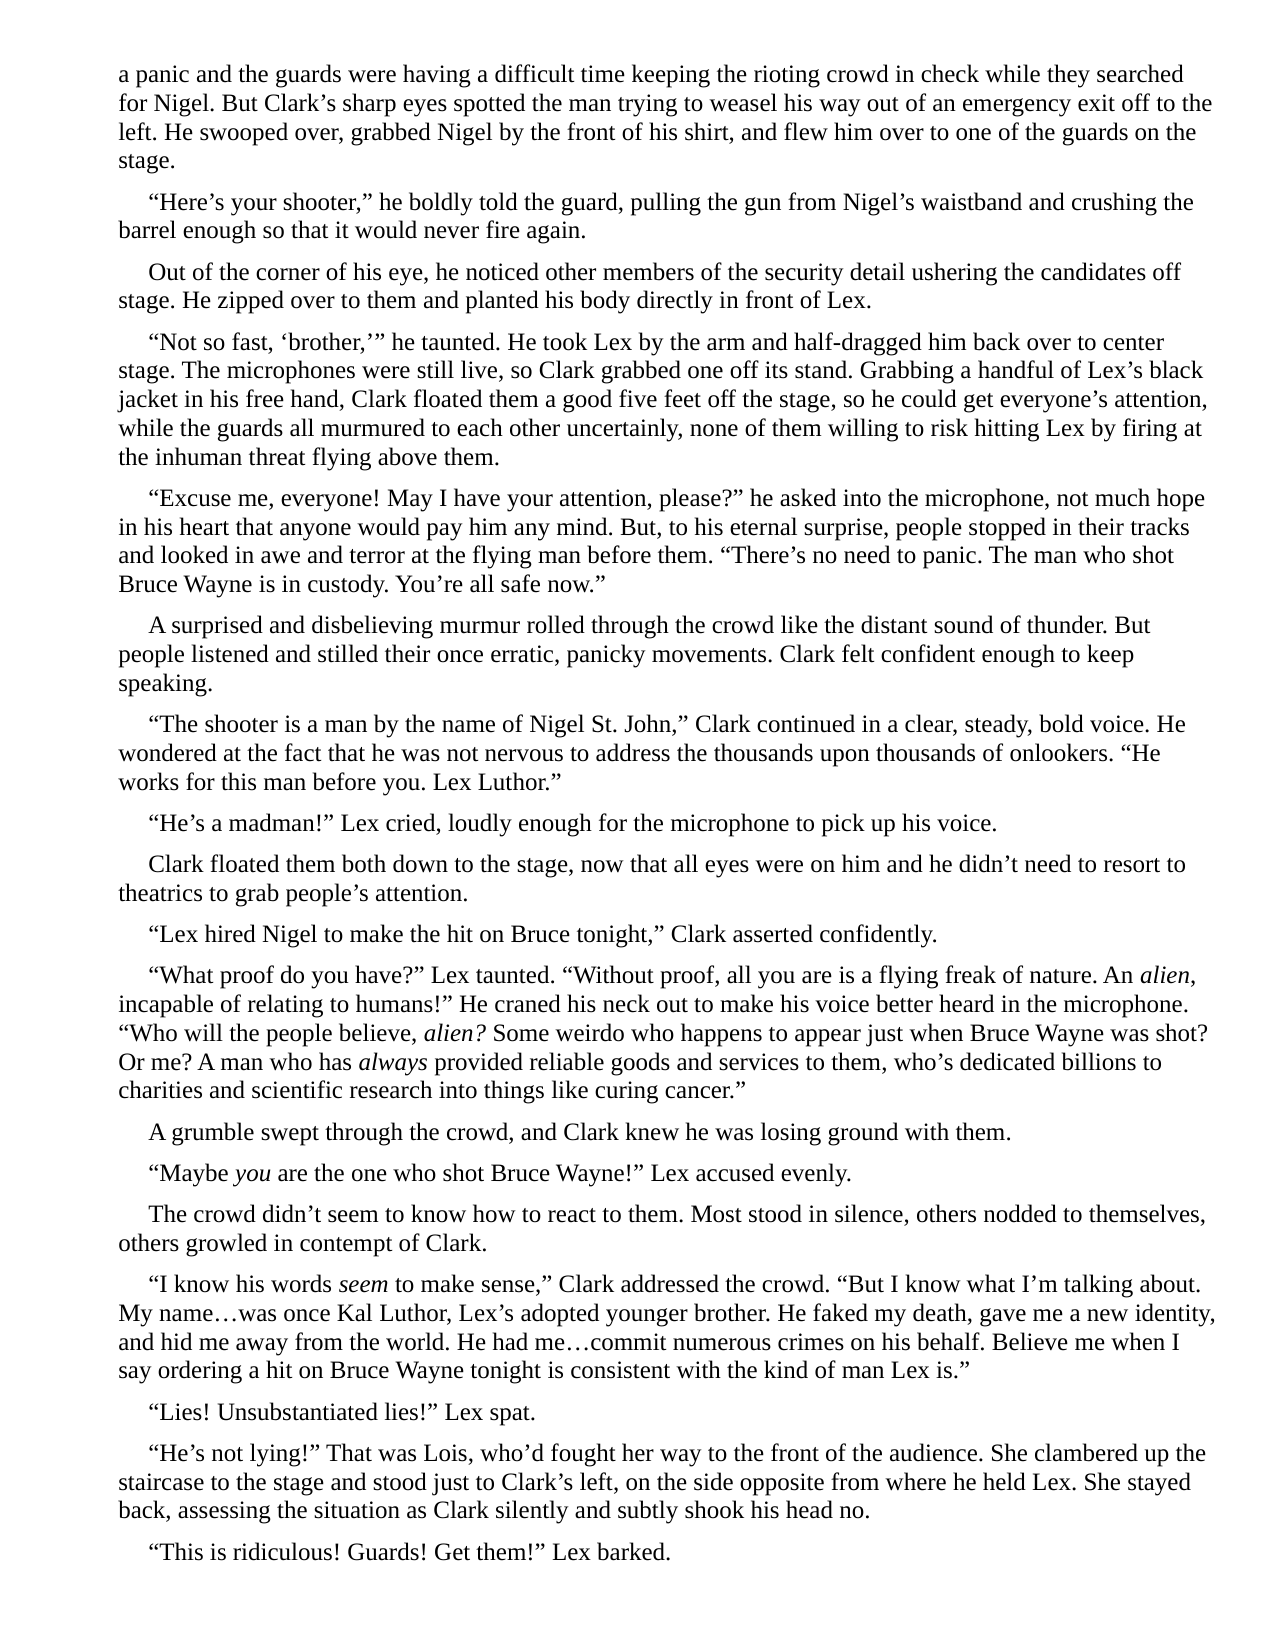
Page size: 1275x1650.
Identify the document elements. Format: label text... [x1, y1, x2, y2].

text “Lex hired Nigel to make the hit on Bruce tonight,” Clark asserted confidently. [118, 919, 1216, 948]
text A surprised and disbelieving murmur rolled through the crowd like the distant sound of thunder. But people listened and stilled their once erratic, panicky movements. Clark felt confident enough to keep speaking. [118, 610, 1216, 697]
text A grumble swept through the crowd, and Clark knew he was losing ground with them. [118, 1117, 1216, 1145]
text “Maybe you are the one who shot Bruce Wayne!” Lex accused evenly. [118, 1158, 1216, 1187]
text “He’s not lying!” That was Lois, who’d fought her way to the front of the audience. She clambered up the staircase to the stage and stood just to Clark’s left, on the side opposite from where he held Lex. She stayed back, assessing the situation as Clark silently and subtly shook his head no. [118, 1438, 1216, 1524]
text The crowd didn’t seem to know how to react to them. Most stood in silence, others nodded to themselves, others growled in contempt of Clark. [118, 1199, 1216, 1257]
text “Here’s your shooter,” he boldly told the guard, pulling the gun from Nigel’s waistband and crushing the barrel enough so that it would never fire again. [118, 187, 1216, 244]
text “He’s a madman!” Lex cried, loudly enough for the microphone to pick up his voice. [118, 808, 1216, 837]
text a panic and the guards were having a difficult time keeping the rioting crowd in check while they searched for Nigel. But Clark’s sharp eyes spotted the man trying to weasel his way out of an emergency exit off to the left. He swooped over, grabbed Nigel by the front of his shirt, and flew him over to one of the guards on the stage. [118, 59, 1216, 174]
text “Excuse me, everyone! May I have your attention, please?” he asked into the microphone, not much hope in his heart that anyone would pay him any mind. But, to his eternal surprise, people stopped in their tracks and looked in awe and terror at the flying man before them. “There’s no need to panic. The man who shot Bruce Wayne is in custody. You’re all safe now.” [118, 483, 1216, 598]
text “The shooter is a man by the name of Nigel St. John,” Clark continued in a clear, steady, bold voice. He wondered at the fact that he was not nervous to address the thousands upon thousands of onlookers. “He works for this man before you. Lex Luthor.” [118, 709, 1216, 795]
text “Lies! Unsubstantiated lies!” Lex spat. [118, 1397, 1216, 1425]
text “I know his words seem to make sense,” Clark addressed the crowd. “But I know what I’m talking about. My name…was once Kal Luthor, Lex’s adopted younger brother. He faked my death, gave me a new identity, and hid me away from the world. He had me…commit numerous crimes on his behalf. Believe me when I say ordering a hit on Bruce Wayne tonight is consistent with the kind of man Lex is.” [118, 1269, 1216, 1384]
text Out of the corner of his eye, he noticed other members of the security detail ushering the candidates off stage. He zipped over to them and planted his body directly in front of Lex. [118, 257, 1216, 314]
text “This is ridiculous! Guards! Get them!” Lex barked. [118, 1537, 1216, 1565]
text “What proof do you have?” Lex taunted. “Without proof, all you are is a flying freak of nature. An alien, incapable of relating to humans!” He craned his neck out to make his voice better heard in the microphone. “Who will the people believe, alien? Some weirdo who happens to appear just when Bruce Wayne was shot? Or me? A man who has always provided reliable goods and services to them, who’s dedicated billions to charities and scientific research into things like curing cancer.” [118, 960, 1216, 1104]
text Clark floated them both down to the stage, now that all eyes were on him and he didn’t need to resort to theatrics to grab people’s attention. [118, 849, 1216, 907]
text “Not so fast, ‘brother,’” he taunted. He took Lex by the arm and half-dragged him back over to center stage. The microphones were still live, so Clark grabbed one off its stand. Grabbing a handful of Lex’s black jacket in his free hand, Clark floated them a good five feet off the stage, so he could get everyone’s attention, while the guards all murmured to each other uncertainly, none of them willing to risk hitting Lex by firing at the inhuman threat flying above them. [118, 327, 1216, 470]
